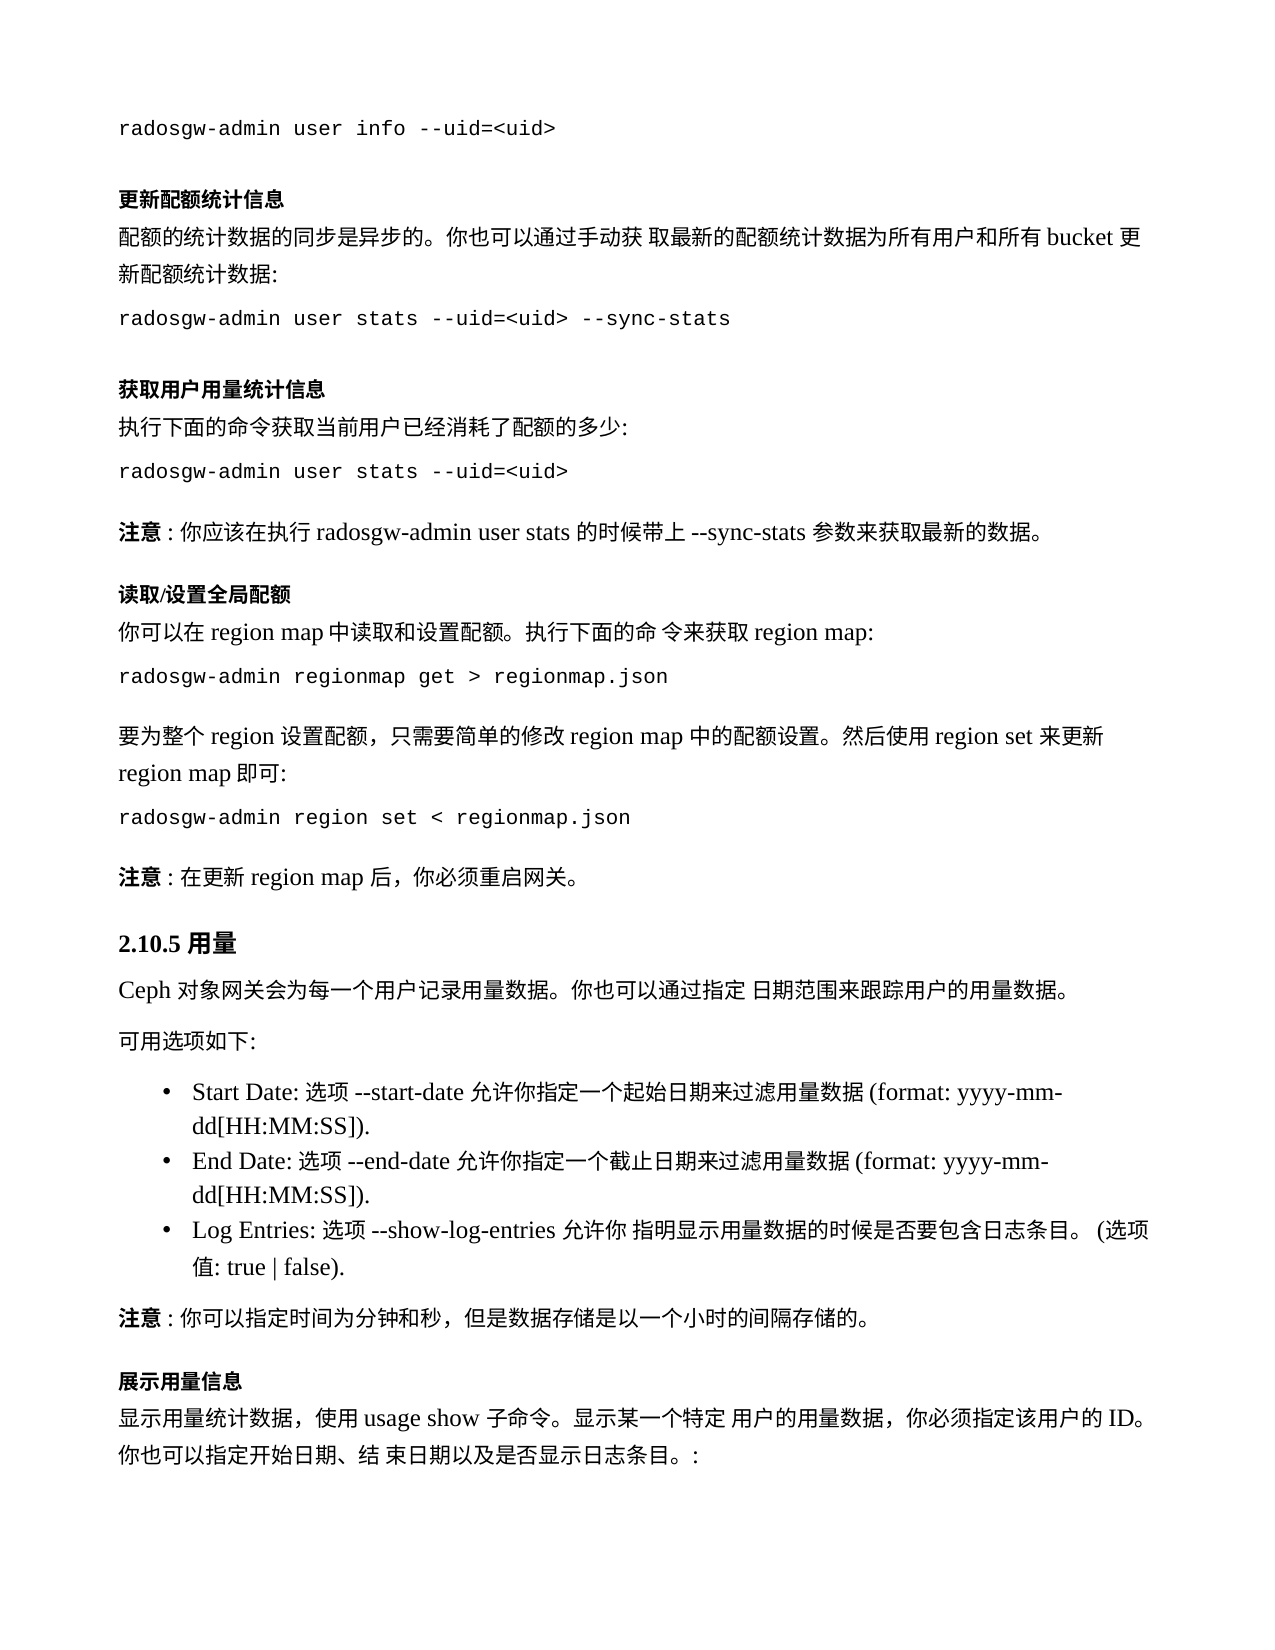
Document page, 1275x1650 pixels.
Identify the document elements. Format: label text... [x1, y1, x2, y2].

text 注意 : 在更新 region map 后，你必须重启网关。 [118, 860, 1157, 892]
text 配额的统计数据的同步是异步的。你也可以通过手动获 取最新的配额统计数据为所有用户和所有 bucket 更 新配额统计数据: [118, 220, 1157, 288]
subtitle 展示用量信息 [118, 1365, 1157, 1395]
text radosgw-admin user stats --uid=<uid> --sync-stats [118, 308, 1157, 332]
text 注意 : 你应该在执行 radosgw-admin user stats 的时候带上 --sync-stats 参数来获取最新的数据。 [118, 514, 1157, 546]
text 注意 : 你可以指定时间为分钟和秒，但是数据存储是以一个小时的间隔存储的。 [118, 1301, 1157, 1333]
text radosgw-admin region set < regionmap.json [118, 807, 1157, 831]
text 执行下面的命令获取当前用户已经消耗了配额的多少: [118, 410, 1157, 442]
text radosgw-admin regionmap get > regionmap.json [118, 666, 1157, 690]
text 你可以在 region map中读取和设置配额。执行下面的命 令来获取 region map: [118, 615, 1157, 646]
text radosgw-admin user stats --uid=<uid> [118, 461, 1157, 485]
text Ceph 对象网关会为每一个用户记录用量数据。你也可以通过指定 日期范围来跟踪用户的用量数据。 [118, 973, 1157, 1004]
list End Date: 选项 --end-date 允许你指定一个截止日期来过滤用量数据 (format: yyyy-mm-dd[HH:MM:SS]). [162, 1144, 1157, 1209]
text radosgw-admin user info --uid=<uid> [118, 118, 1157, 142]
subtitle 更新配额统计信息 [118, 184, 1157, 214]
subtitle 2.10.5 用量 [118, 924, 1157, 960]
text 要为整个 region 设置配额，只需要简单的修改 region map 中的配额设置。然后使用 region set 来更新 region map即可: [118, 719, 1157, 787]
subtitle 获取用户用量统计信息 [118, 373, 1157, 404]
text 可用选项如下: [118, 1024, 1157, 1056]
subtitle 读取/设置全局配额 [118, 578, 1157, 608]
list Log Entries: 选项 --show-log-entries 允许你 指明显示用量数据的时候是否要包含日志条目。 (选项值: true | false). [162, 1213, 1157, 1281]
text 显示用量统计数据，使用 usage show 子命令。显示某一个特定 用户的用量数据，你必须指定该用户的 ID。你也可以指定开始日期、结 束日期以及是否显示日志条目。: [118, 1401, 1157, 1469]
list Start Date: 选项 --start-date 允许你指定一个起始日期来过滤用量数据 (format: yyyy-mm-dd[HH:MM:SS]). [162, 1075, 1157, 1140]
